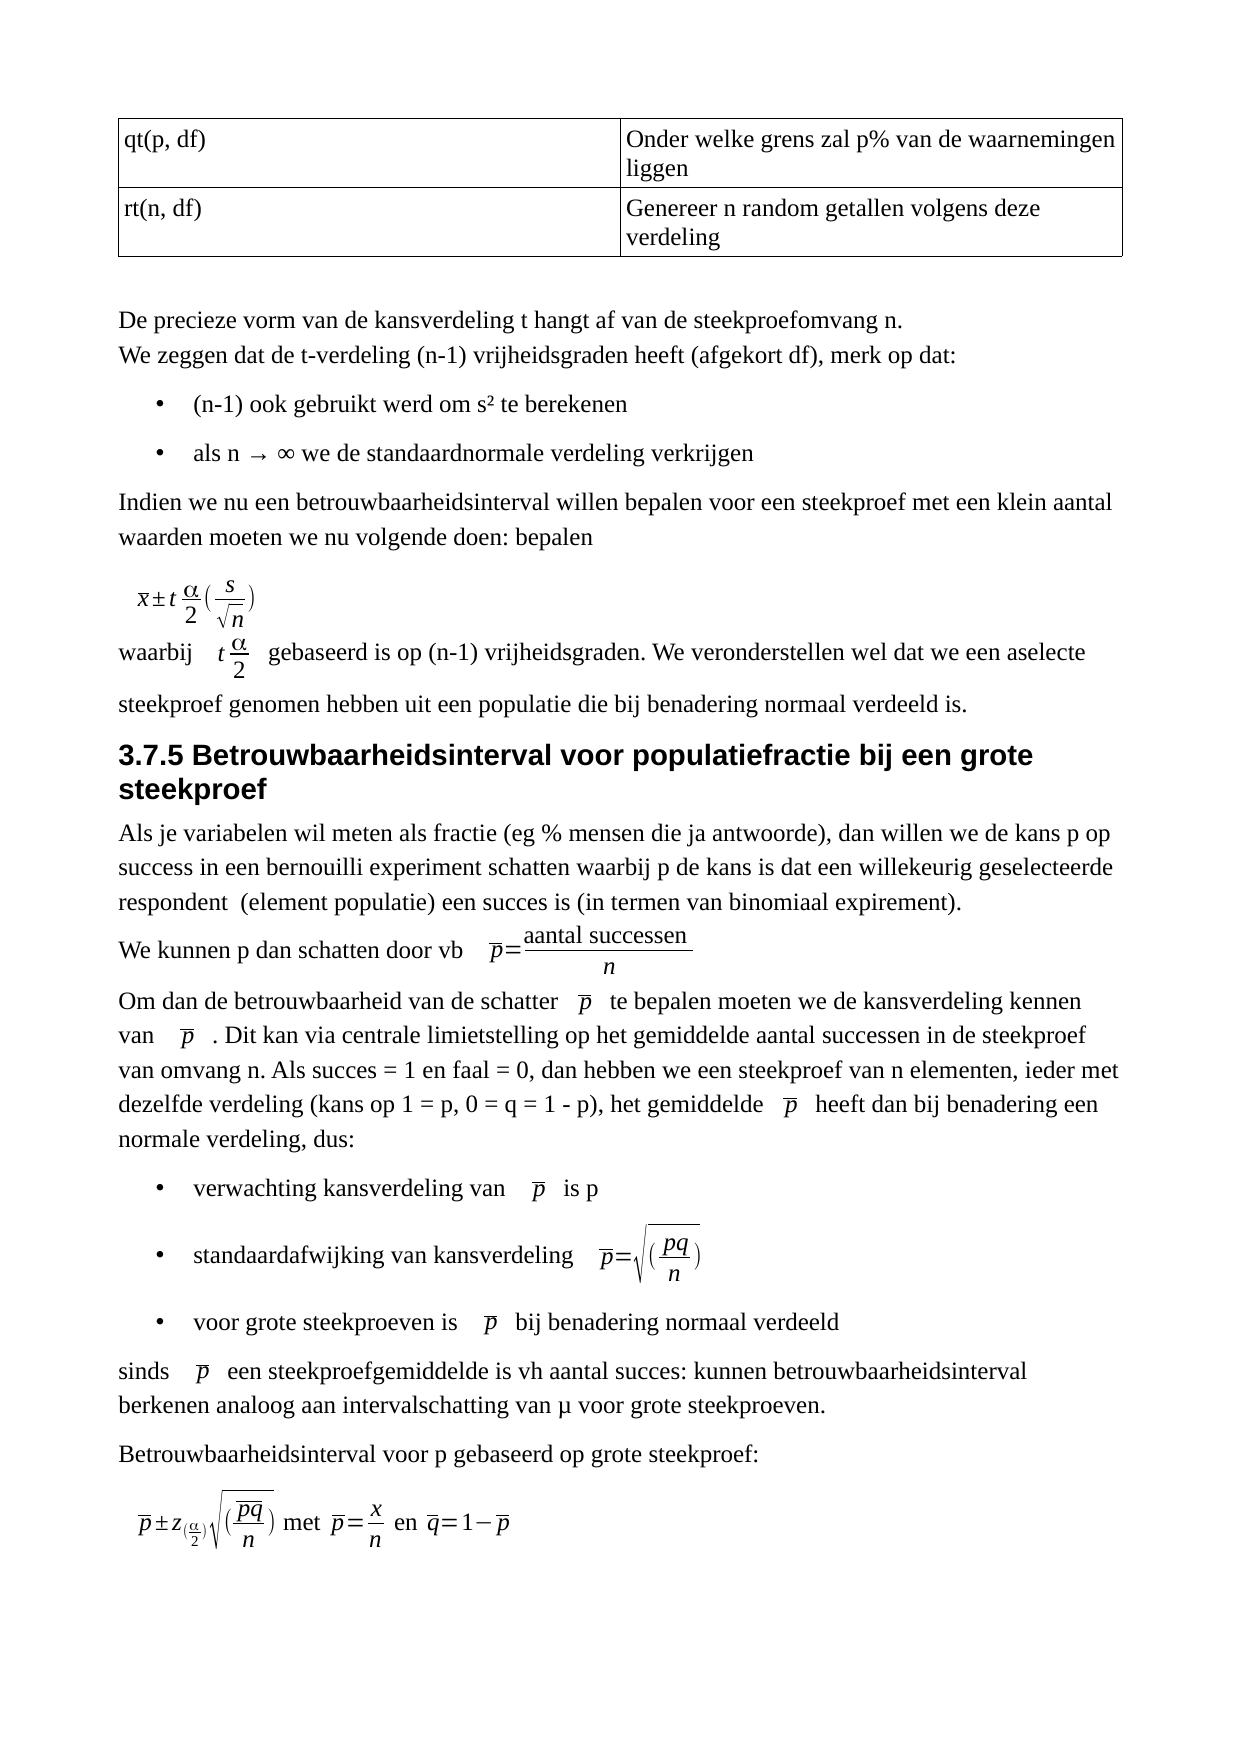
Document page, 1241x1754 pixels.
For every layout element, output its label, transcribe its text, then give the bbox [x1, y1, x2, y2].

table_cell Genereer n random getallen volgens deze verdeling [621, 188, 1122, 256]
list voor grote steekproeven is bij benadering normaal verdeeld [156, 1307, 1122, 1335]
table_cell Onder welke grens zal p% van de waarnemingen liggen [621, 119, 1122, 187]
text waarbij gebaseerd is op (n-1) vrijheidsgraden. We veronderstellen wel dat we een aselecte steekproef genomen hebben uit een populatie die bij benadering normaal verdeeld is. [118, 571, 1122, 718]
table_cell rt(n, df) [119, 188, 620, 256]
subtitle 3.7.5 Betrouwbaarheidsinterval voor populatiefractie bij een grote steekproef [118, 738, 1122, 806]
text Als je variabelen wil meten als fractie (eg % mensen die ja antwoorde), dan willen we de kans p op success in een bernouilli experiment schatten waarbij p de kans is dat een willekeurig geselecteerde respondent (element populatie) een succes is (in termen van binomiaal expirement). We kunnen p dan schatten door vb Om dan de betrouwbaarheid van de schatterte bepalen moeten we de kansverdeling kennen van . Dit kan via centrale limietstelling op het gemiddelde aantal successen in de steekproef van omvang n. Als succes = 1 en faal = 0, dan hebben we een steekproef van n elementen, ieder met dezelfde verdeling (kans op 1 = p, 0 = q = 1 - p), het gemiddeldeheeft dan bij benadering een normale verdeling, dus: [118, 818, 1122, 1153]
list standaardafwijking van kansverdeling [156, 1222, 1122, 1286]
list als n → ∞ we de standaardnormale verdeling verkrijgen [156, 438, 1122, 467]
list verwachting kansverdeling van is p [156, 1173, 1122, 1202]
text Betrouwbaarheidsinterval voor p gebaseerd op grote steekproef: [118, 1439, 1122, 1468]
text sinds een steekproefgemiddelde is vh aantal succes: kunnen betrouwbaarheidsinterval berkenen analoog aan intervalschatting van µ voor grote steekproeven. [118, 1356, 1122, 1419]
list (n-1) ook gebruikt werd om s² te berekenen [156, 389, 1122, 418]
table_cell qt(p, df) [119, 119, 620, 187]
text Indien we nu een betrouwbaarheidsinterval willen bepalen voor een steekproef met een klein aantal waarden moeten we nu volgende doen: bepalen [118, 487, 1122, 550]
text De precieze vorm van de kansverdeling t hangt af van de steekproefomvang n. We zeggen dat de t-verdeling (n-1) vrijheidsgraden heeft (afgekort df), merk op dat: [118, 305, 1122, 369]
